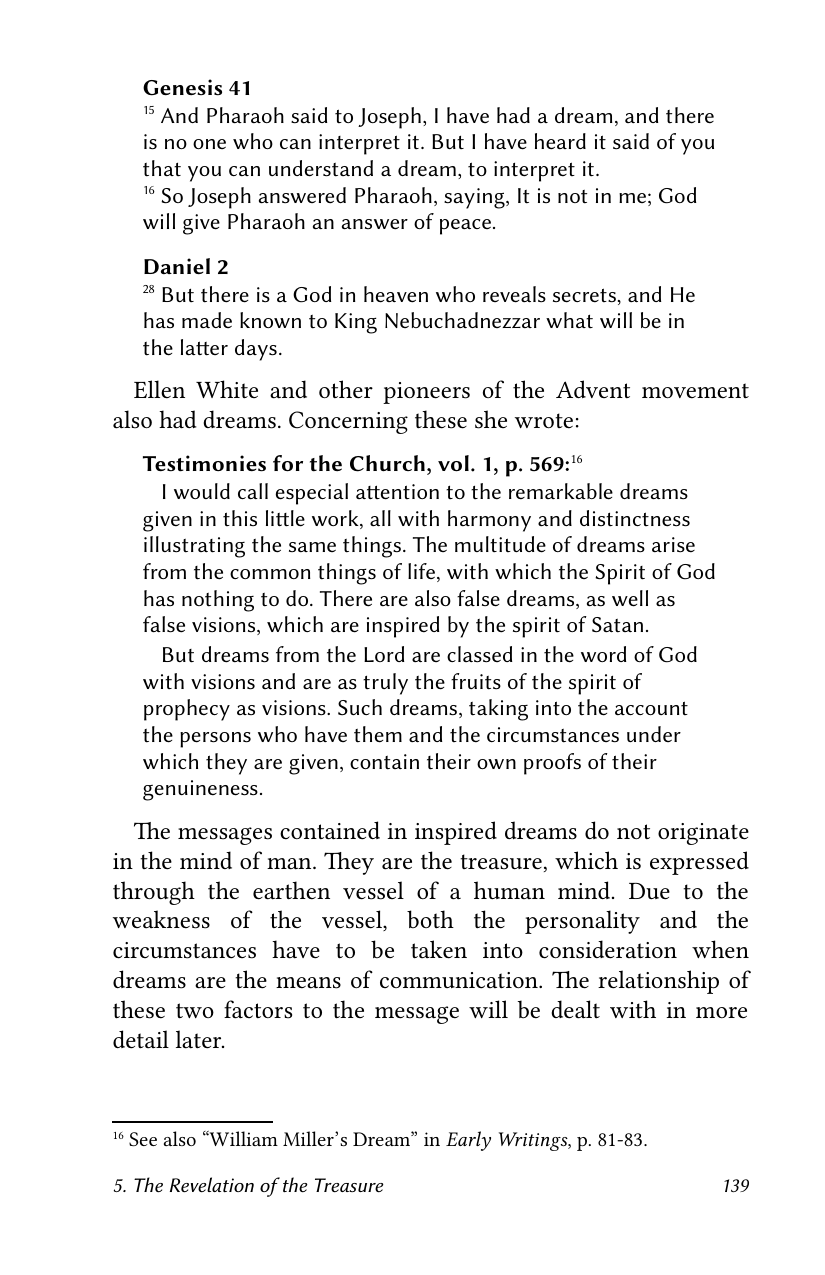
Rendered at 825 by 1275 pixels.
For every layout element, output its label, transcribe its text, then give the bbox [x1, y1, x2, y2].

text Daniel 2 [142, 254, 750, 280]
text 15 And Pharaoh said to Joseph, I have had a dream, and there is no one who can interpret it. But I have heard it said of you that you can understand a dream, to interpret it. [142, 103, 720, 182]
text The messages contained in inspired dreams do not originate in the mind of man. They are the treasure, which is expressed through the earthen vessel of a human mind. Due to the weakness of the vessel, both the personality and the circumstances have to be taken into consideration when dreams are the means of communication. The relationship of these two factors to the message will be dealt with in more detail later. [112, 817, 750, 1055]
text 16 So Joseph answered Pharaoh, saying, It is not in me; God will give Pharaoh an answer of peace. [142, 183, 720, 235]
text 28 But there is a God in heaven who reveals secrets, and He has made known to King Nebuchadnezzar what will be in the latter days. [142, 281, 720, 361]
text Testimonies for the Church, vol. 1, p. 569: [142, 451, 750, 477]
text See also “William Miller’s Dream” in Early Writings, p. 81-83. [112, 1128, 750, 1152]
text I would call especial attention to the remarkable dreams given in this little work, all with harmony and distinctness illustrating the same things. The multitude of dreams arise from the common things of life, with which the Spirit of God has nothing to do. There are also false dreams, as well as false visions, which are inspired by the spirit of Satan. [142, 479, 720, 638]
text But dreams from the Lord are classed in the word of God with visions and are as truly the fruits of the spirit of prophecy as visions. Such dreams, taking into the account the persons who have them and the circumstances under which they are given, contain their own proofs of their genuineness. [142, 642, 720, 801]
text Ellen White and other pioneers of the Advent movement also had dreams. Concerning these she wrote: [112, 376, 750, 435]
text Genesis 41 [142, 75, 750, 101]
